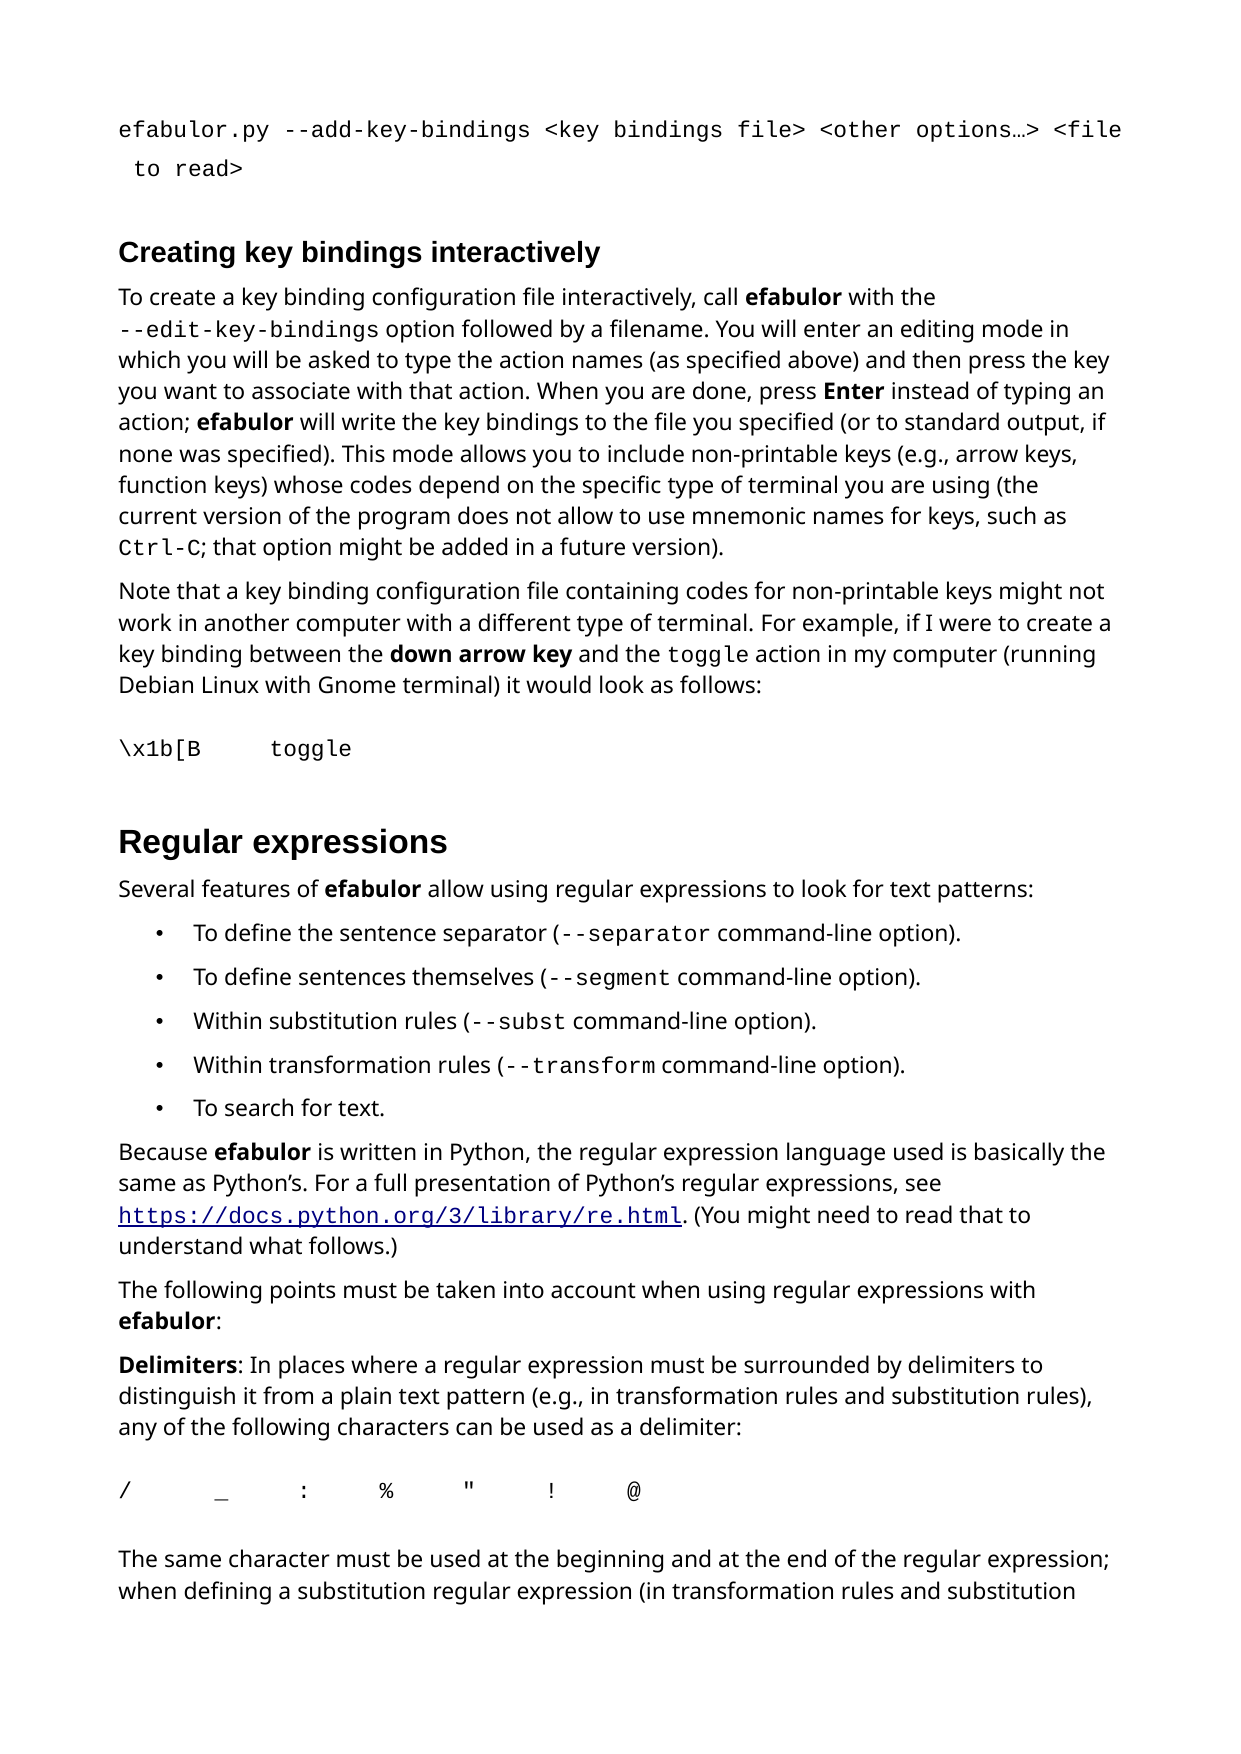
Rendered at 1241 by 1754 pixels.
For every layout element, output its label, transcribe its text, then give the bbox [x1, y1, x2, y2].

text Several features of efabulor allow using regular expressions to look for text patterns: [118, 873, 1122, 904]
list To search for text. [156, 1092, 1122, 1124]
list To define sentences themselves (‑‑segment command‑line option). [156, 961, 1122, 992]
text / _ : % " ! @ [118, 1480, 1122, 1506]
text Because efabulor is written in Python, the regular expression language used is basically the same as Python’s. For a full presentation of Python’s regular expressions, see https://docs.python.org/3/library/re.html. (You might need to read that to understand what follows.) [118, 1136, 1122, 1261]
text Delimiters: In places where a regular expression must be surrounded by delimiters to distinguish it from a plain text pattern (e.g., in transformation rules and substitution rules), any of the following characters can be used as a delimiter: [118, 1349, 1122, 1442]
text The following points must be taken into account when using regular expressions with efabulor: [118, 1274, 1122, 1336]
text Note that a key binding configuration file containing codes for non‑printable keys might not work in another computer with a different type of terminal. For example, if I were to create a key binding between the down arrow key and the toggle action in my computer (running Debian Linux with Gnome terminal) it would look as follows: [118, 575, 1122, 700]
text To create a key binding configuration file interactively, call efabulor with the ‑‑edit‑key‑bindings option followed by a filename. You will enter an editing mode in which you will be asked to type the action names (as specified above) and then press the key you want to associate with that action. When you are done, press Enter instead of typing an action; efabulor will write the key bindings to the file you specified (or to standard output, if none was specified). This mode allows you to include non‑printable keys (e.g., arrow keys, function keys) whose codes depend on the specific type of terminal you are using (the current version of the program does not allow to use mnemonic names for keys, such as Ctrl-C; that option might be added in a future version). [118, 281, 1122, 563]
list To define the sentence separator (‑‑separator command‑line option). [156, 917, 1122, 948]
subtitle Creating key bindings interactively [118, 235, 1122, 269]
text \x1b[B toggle [118, 738, 1122, 763]
text efabulor.py ‑‑add‑key‑bindings <key bindings file> <other options…> <file to read> [118, 118, 1122, 183]
list Within substitution rules (‑‑subst command‑line option). [156, 1005, 1122, 1036]
list Within transformation rules (‑‑transform command‑line option). [156, 1048, 1122, 1080]
subtitle Regular expressions [118, 822, 1122, 861]
text The same character must be used at the beginning and at the end of the regular expression; when defining a substitution regular expression (in transformation rules and substitution [118, 1543, 1122, 1606]
